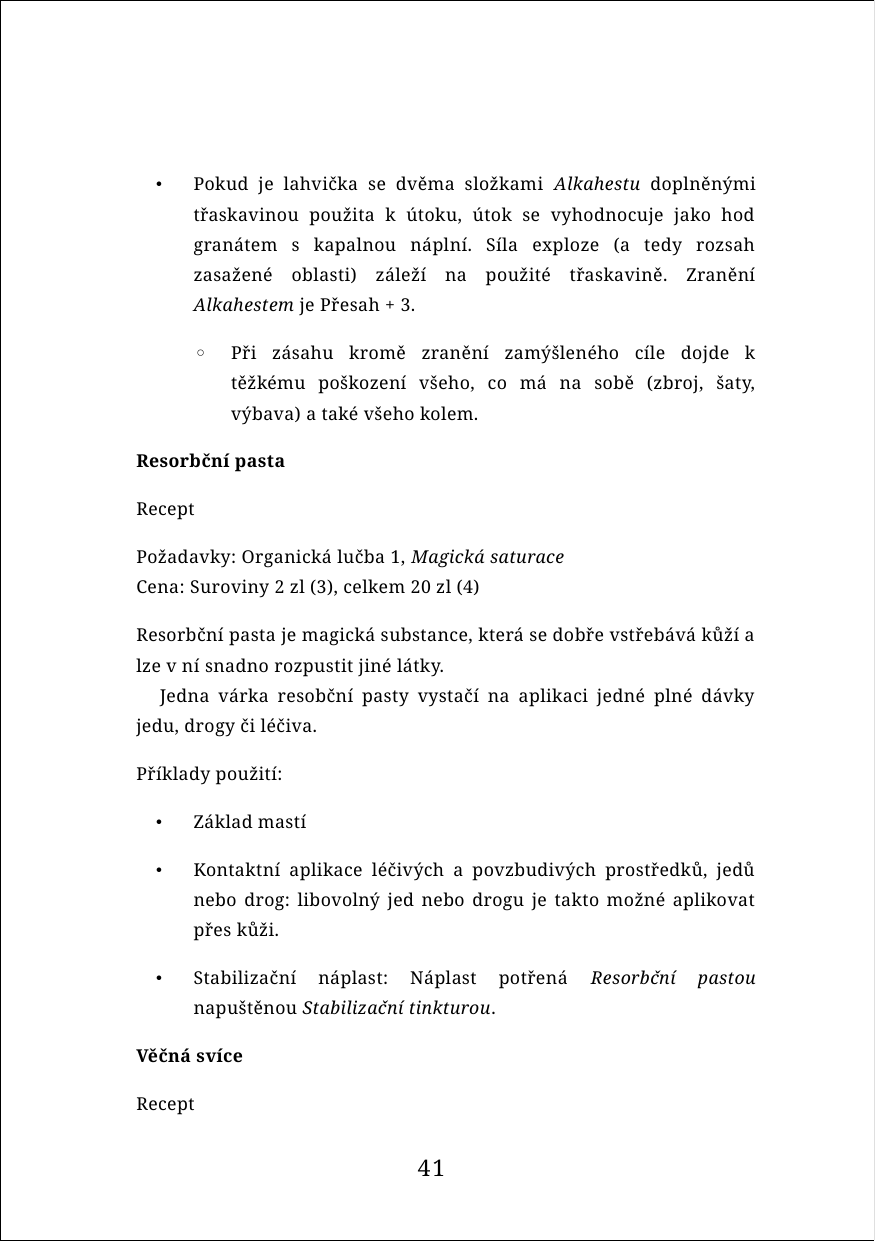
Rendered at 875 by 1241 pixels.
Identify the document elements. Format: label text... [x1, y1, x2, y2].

text Recept [136, 497, 756, 521]
list Kontaktní aplikace léčivých a povzbudivých prostředků, jedů nebo drog: libovolný jed nebo drogu je takto možné aplikovat přes kůži. [156, 857, 756, 942]
text Resorbční pasta [136, 449, 756, 473]
text Příklady použití: [136, 761, 756, 786]
list Pokud je lahvička se dvěma složkami Alkahestu doplněnými třaskavinou použita k útoku, útok se vyhodnocuje jako hod granátem s kapalnou náplní. Síla exploze (a tedy rozsah zasažené oblasti) záleží na použité třaskavině. Zranění Alkahestem je Přesah + 3. [156, 172, 756, 317]
text Věčná svíce [136, 1044, 756, 1068]
text Požadavky: Organická lučba 1, Magická saturace Cena: Suroviny 2 zl (3), celkem 20 zl (4) [136, 545, 756, 599]
text Resorbční pasta je magická substance, která se dobře vstřebává kůží a lze v ní snadno rozpustit jiné látky. Jedna várka resobční pasty vystačí na aplikaci jedné plné dávky jedu, drogy či léčiva. [136, 623, 756, 738]
list Při zásahu kromě zranění zamýšleného cíle dojde k těžkému poškození všeho, co má na sobě (zbroj, šaty, výbava) a také všeho kolem. [193, 341, 756, 425]
list Základ mastí [156, 809, 756, 833]
list Stabilizační náplast: Náplast potřená Resorbční pastou napuštěnou Stabilizační tinkturou. [156, 966, 756, 1020]
text Recept [136, 1092, 756, 1116]
